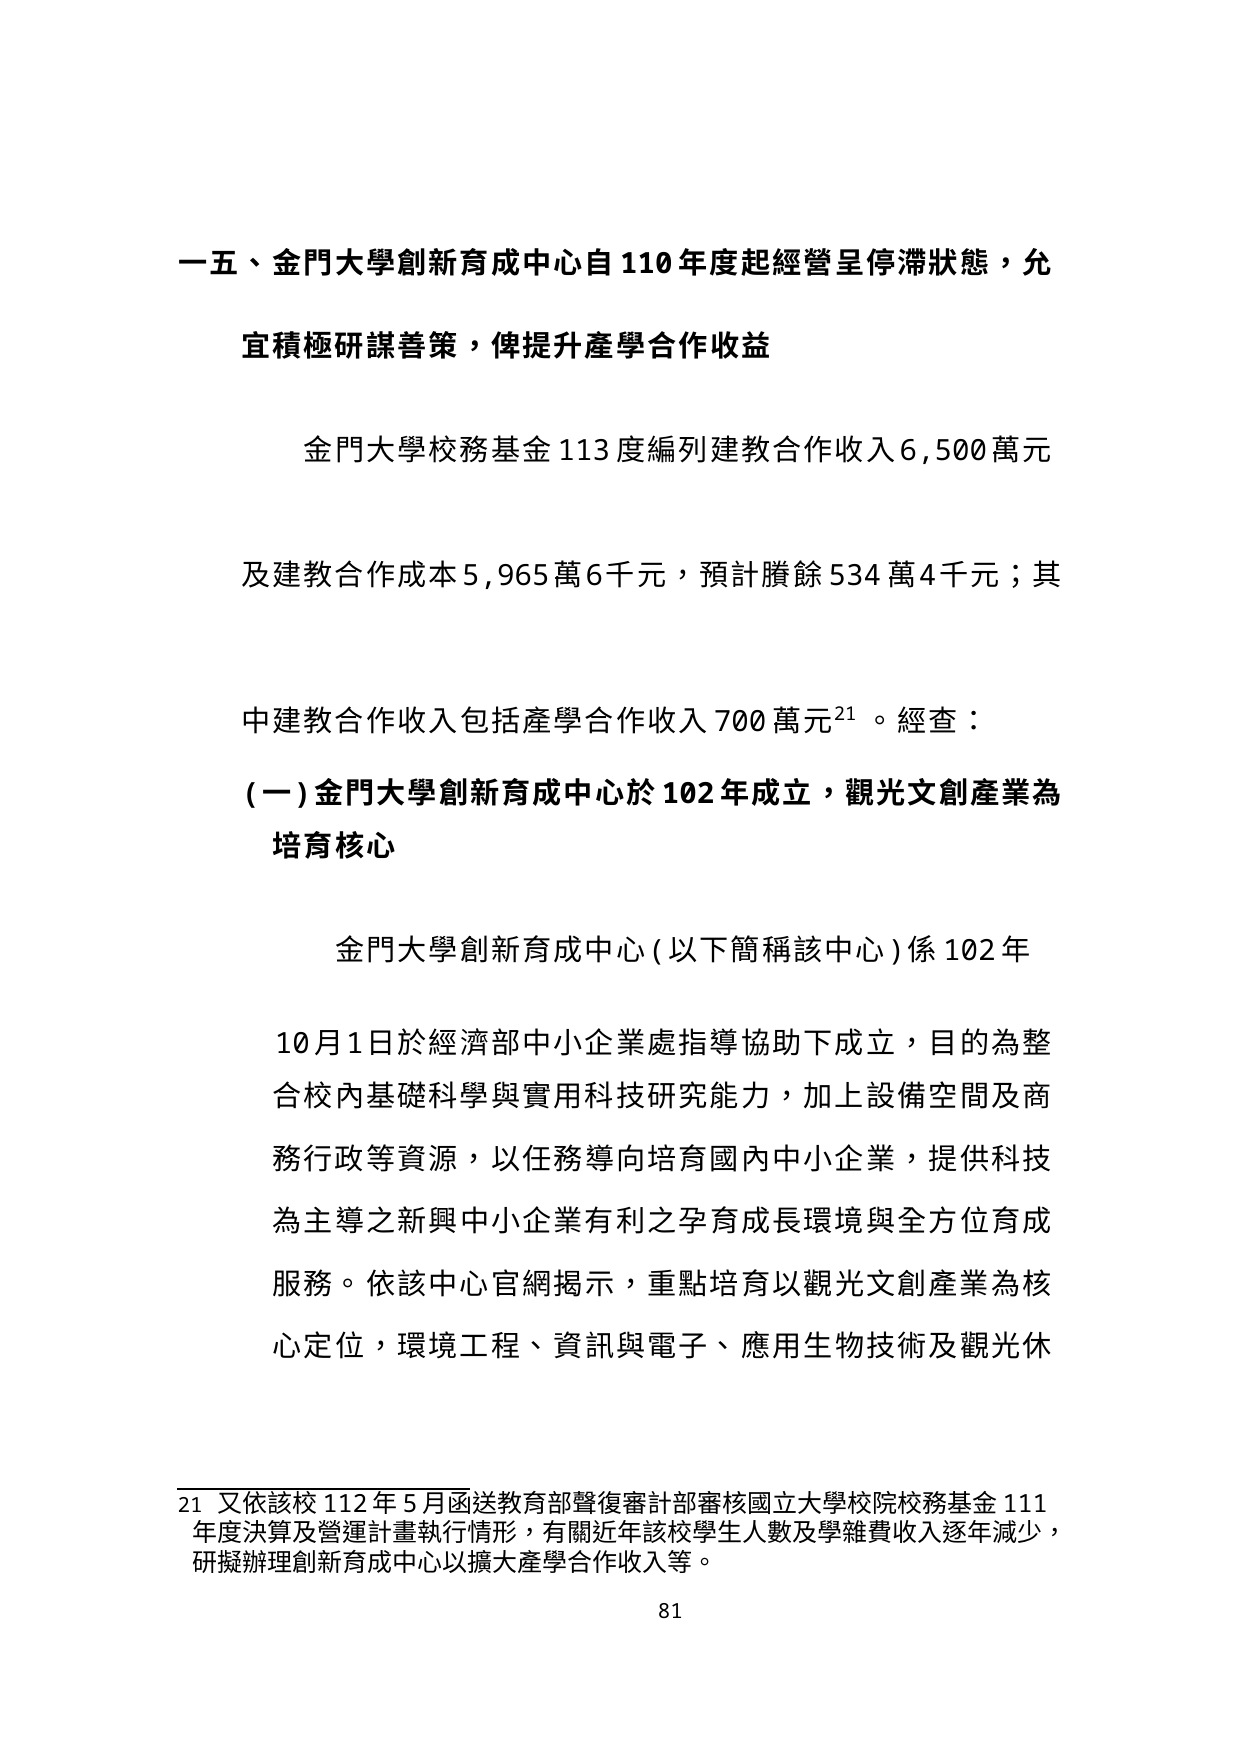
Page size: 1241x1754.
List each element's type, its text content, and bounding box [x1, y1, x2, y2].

text (一)金門大學創新育成中心於102年成立，觀光文創產業為培育核心 [236, 740, 1063, 865]
text 又依該校112年5月函送教育部聲復審計部審核國立大學校院校務基金111年度決算及營運計畫執行情形，有關近年該校學生人數及學雜費收入逐年減少，研擬辦理創新育成中心以擴大產學合作收入等。 [177, 1489, 1063, 1577]
text 金門大學校務基金113度編列建教合作收入6,500萬元及建教合作成本5,965萬6千元，預計賸餘534萬4千元；其中建教合作收入包括產學合作收入700萬元。經查： [236, 365, 1063, 740]
text 一五、金門大學創新育成中心自110年度起經營呈停滯狀態，允宜積極研謀善策，俾提升產學合作收益 [177, 177, 1063, 365]
text 金門大學創新育成中心(以下簡稱該中心)係102年10月1日於經濟部中小企業處指導協助下成立，目的為整合校內基礎科學與實用科技研究能力，加上設備空間及商務行政等資源，以任務導向培育國內中小企業，提供科技為主導之新興中小企業有利之孕育成長環境與全方位育成服務。依該中心官網揭示，重點培育以觀光文創產業為核心定位，環境工程、資訊與電子、應用生物技術及觀光休 [266, 865, 1063, 1365]
